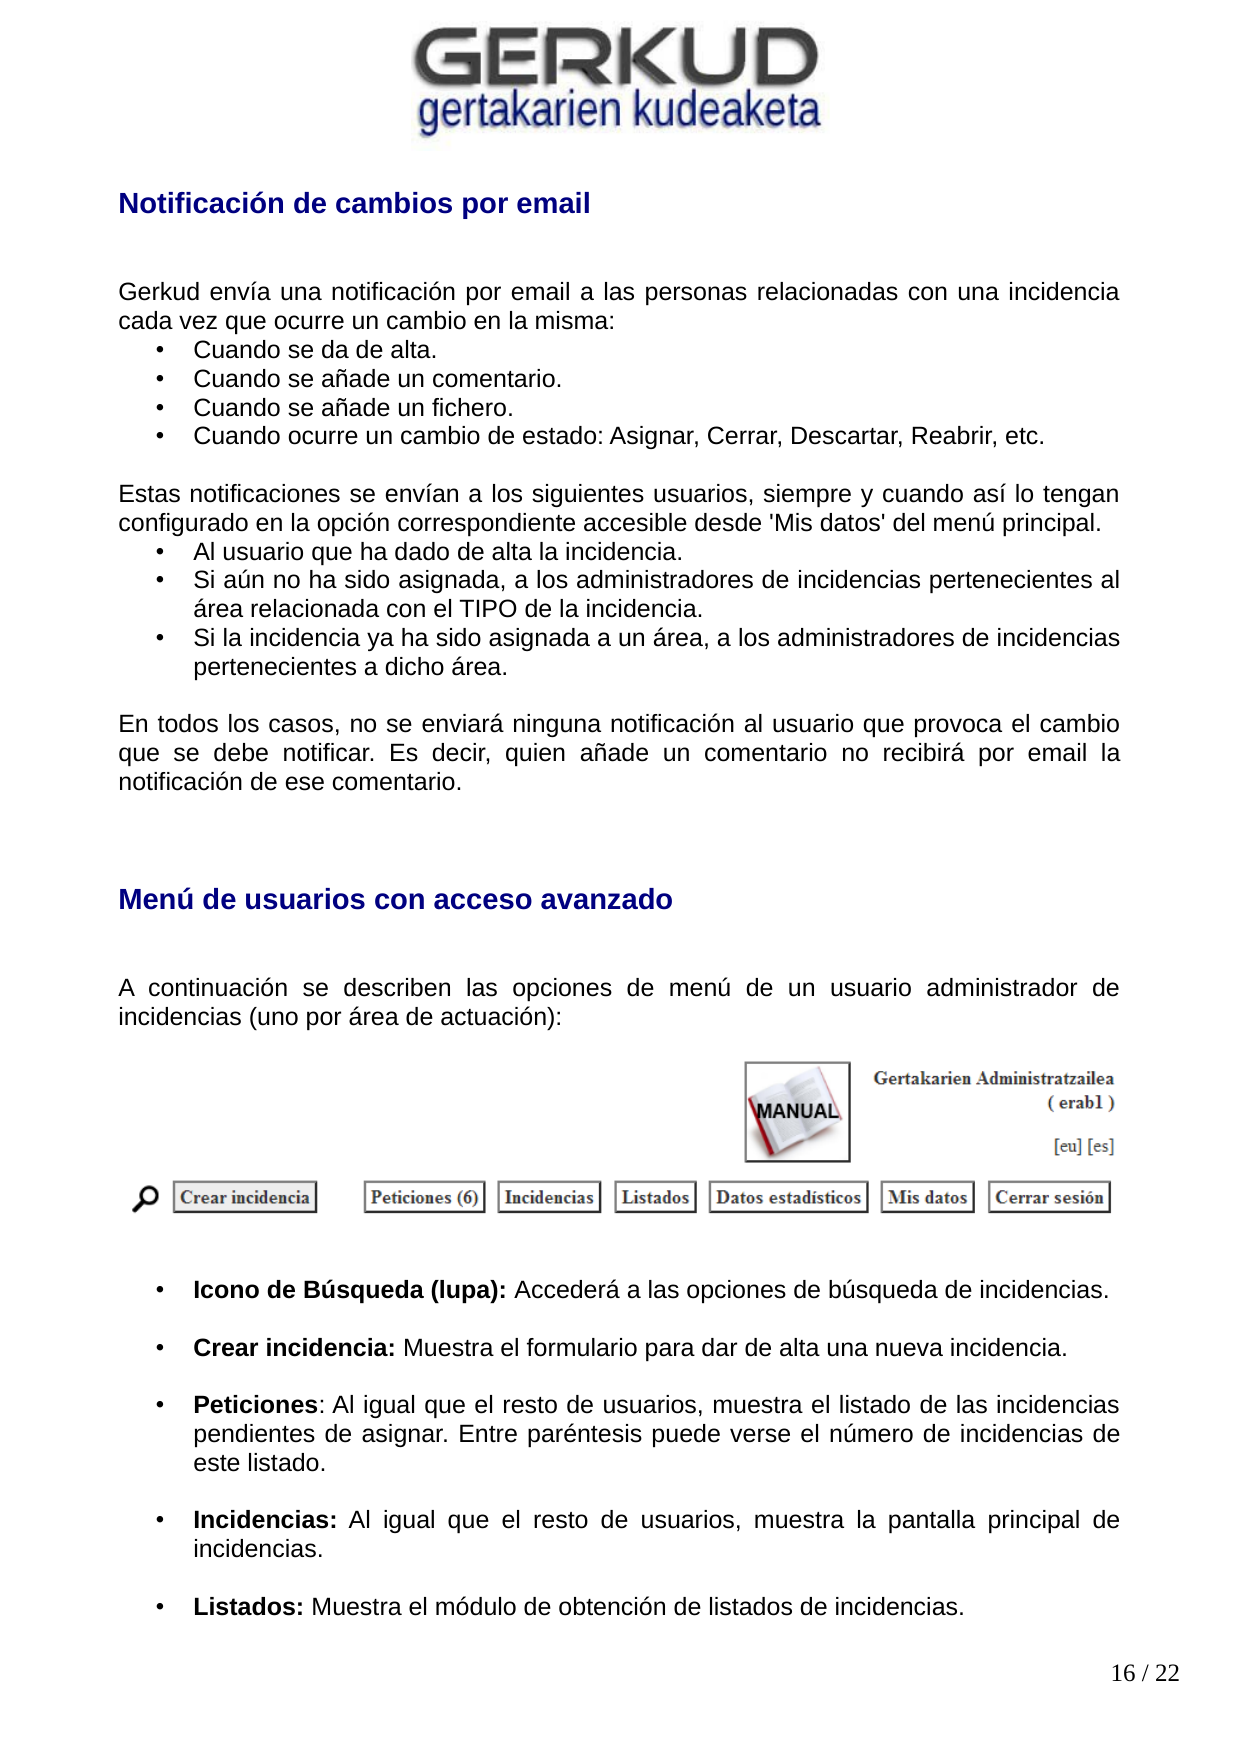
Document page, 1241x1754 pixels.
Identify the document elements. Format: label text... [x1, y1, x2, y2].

list Cuando ocurre un cambio de estado: Asignar, Cerrar, Descartar, Reabrir, etc. [156, 421, 1122, 450]
list Incidencias: Al igual que el resto de usuarios, muestra la pantalla principal de incidencias. [156, 1505, 1122, 1563]
list Cuando se añade un fichero. [156, 392, 1122, 421]
list Cuando se añade un comentario. [156, 364, 1122, 392]
list Peticiones: Al igual que el resto de usuarios, muestra el listado de las incidencias pendientes de asignar. Entre paréntesis puede verse el número de incidencias de este listado. [156, 1390, 1122, 1477]
text Gerkud envía una notificación por email a las personas relacionadas con una incidencia cada vez que ocurre un cambio en la misma: [118, 277, 1122, 335]
text En todos los casos, no se enviará ninguna notificación al usuario que provoca el cambio que se debe notificar. Es decir, quien añade un comentario no recibirá por email la notificación de ese comentario. [118, 709, 1122, 796]
list Crear incidencia: Muestra el formulario para dar de alta una nueva incidencia. [156, 1333, 1122, 1362]
list Al usuario que ha dado de alta la incidencia. [156, 536, 1122, 565]
list Icono de Búsqueda (lupa): Accederá a las opciones de búsqueda de incidencias. [156, 1275, 1122, 1304]
text A continuación se describen las opciones de menú de un usuario administrador de incidencias (uno por área de actuación): [118, 973, 1122, 1030]
list Listados: Muestra el módulo de obtención de listados de incidencias. [156, 1592, 1122, 1621]
list Si la incidencia ya ha sido asignada a un área, a los administradores de incidencias pertenecientes a dicho área. [156, 623, 1122, 681]
text Estas notificaciones se envían a los siguientes usuarios, siempre y cuando así lo tengan configurado en la opción correspondiente accesible desde 'Mis datos' del menú principal. [118, 479, 1122, 536]
picture [410, 11, 830, 151]
subtitle Menú de usuarios con acceso avanzado [118, 882, 1122, 915]
list Si aún no ha sido asignada, a los administradores de incidencias pertenecientes al área relacionada con el TIPO de la incidencia. [156, 565, 1122, 623]
subtitle Notificación de cambios por email [118, 186, 1122, 220]
list Cuando se da de alta. [156, 335, 1122, 364]
picture [118, 1059, 1123, 1218]
